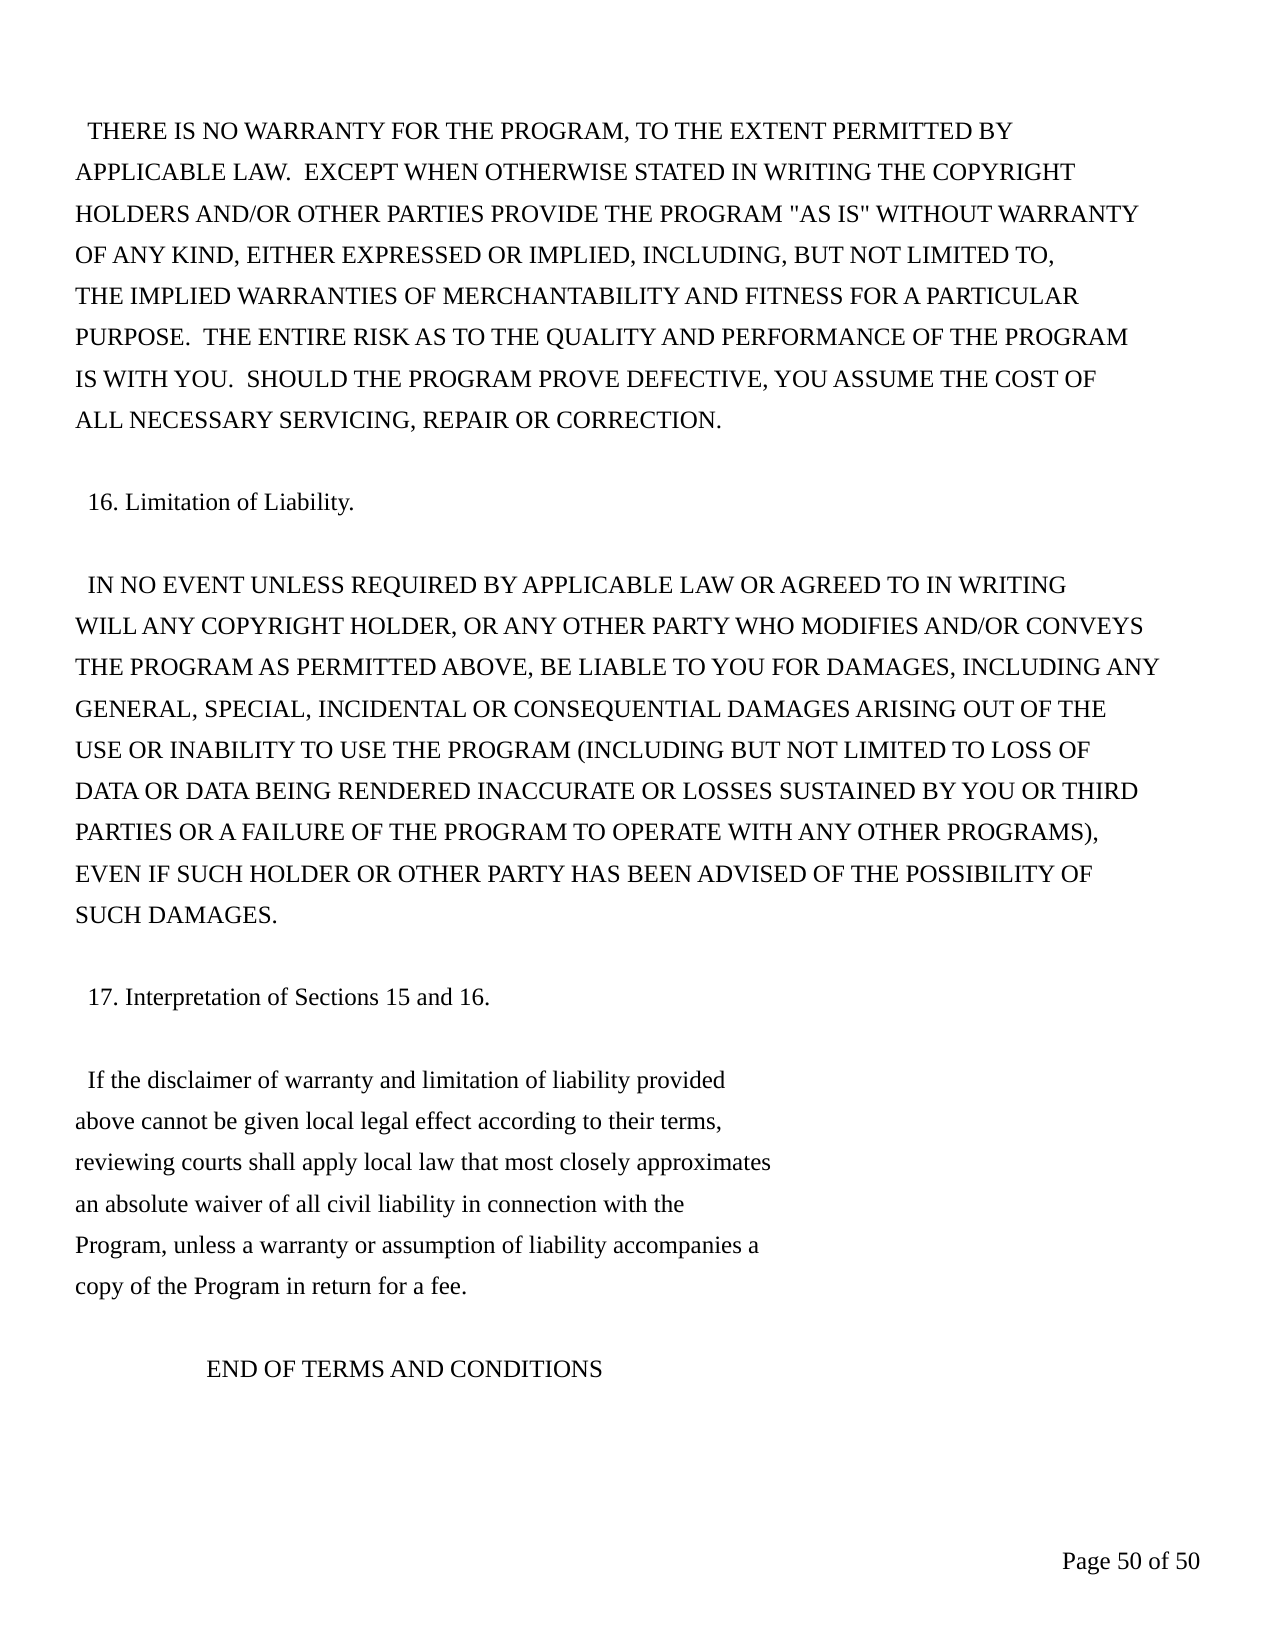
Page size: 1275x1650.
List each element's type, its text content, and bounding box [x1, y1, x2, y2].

text copy of the Program in return for a fee. [75, 1271, 1200, 1300]
text reviewing courts shall apply local law that most closely approximates [75, 1147, 1200, 1176]
text DATA OR DATA BEING RENDERED INACCURATE OR LOSSES SUSTAINED BY YOU OR THIRD [75, 776, 1200, 805]
text EVEN IF SUCH HOLDER OR OTHER PARTY HAS BEEN ADVISED OF THE POSSIBILITY OF [75, 859, 1200, 887]
text END OF TERMS AND CONDITIONS [75, 1354, 1200, 1382]
text an absolute waiver of all civil liability in connection with the [75, 1189, 1200, 1217]
text USE OR INABILITY TO USE THE PROGRAM (INCLUDING BUT NOT LIMITED TO LOSS OF [75, 735, 1200, 764]
text IS WITH YOU. SHOULD THE PROGRAM PROVE DEFECTIVE, YOU ASSUME THE COST OF [75, 364, 1200, 392]
text GENERAL, SPECIAL, INCIDENTAL OR CONSEQUENTIAL DAMAGES ARISING OUT OF THE [75, 694, 1200, 722]
text If the disclaimer of warranty and limitation of liability provided [75, 1065, 1200, 1094]
text WILL ANY COPYRIGHT HOLDER, OR ANY OTHER PARTY WHO MODIFIES AND/OR CONVEYS [75, 611, 1200, 640]
text ALL NECESSARY SERVICING, REPAIR OR CORRECTION. [75, 405, 1200, 434]
text IN NO EVENT UNLESS REQUIRED BY APPLICABLE LAW OR AGREED TO IN WRITING [75, 570, 1200, 599]
text HOLDERS AND/OR OTHER PARTIES PROVIDE THE PROGRAM "AS IS" WITHOUT WARRANTY [75, 199, 1200, 227]
text THERE IS NO WARRANTY FOR THE PROGRAM, TO THE EXTENT PERMITTED BY [75, 116, 1200, 145]
text Program, unless a warranty or assumption of liability accompanies a [75, 1230, 1200, 1259]
text 17. Interpretation of Sections 15 and 16. [75, 982, 1200, 1011]
text THE PROGRAM AS PERMITTED ABOVE, BE LIABLE TO YOU FOR DAMAGES, INCLUDING ANY [75, 652, 1200, 681]
text APPLICABLE LAW. EXCEPT WHEN OTHERWISE STATED IN WRITING THE COPYRIGHT [75, 157, 1200, 186]
text 16. Limitation of Liability. [75, 487, 1200, 516]
text PARTIES OR A FAILURE OF THE PROGRAM TO OPERATE WITH ANY OTHER PROGRAMS), [75, 817, 1200, 846]
text THE IMPLIED WARRANTIES OF MERCHANTABILITY AND FITNESS FOR A PARTICULAR [75, 281, 1200, 310]
text above cannot be given local legal effect according to their terms, [75, 1106, 1200, 1135]
text PURPOSE. THE ENTIRE RISK AS TO THE QUALITY AND PERFORMANCE OF THE PROGRAM [75, 322, 1200, 351]
text SUCH DAMAGES. [75, 900, 1200, 929]
text OF ANY KIND, EITHER EXPRESSED OR IMPLIED, INCLUDING, BUT NOT LIMITED TO, [75, 240, 1200, 269]
